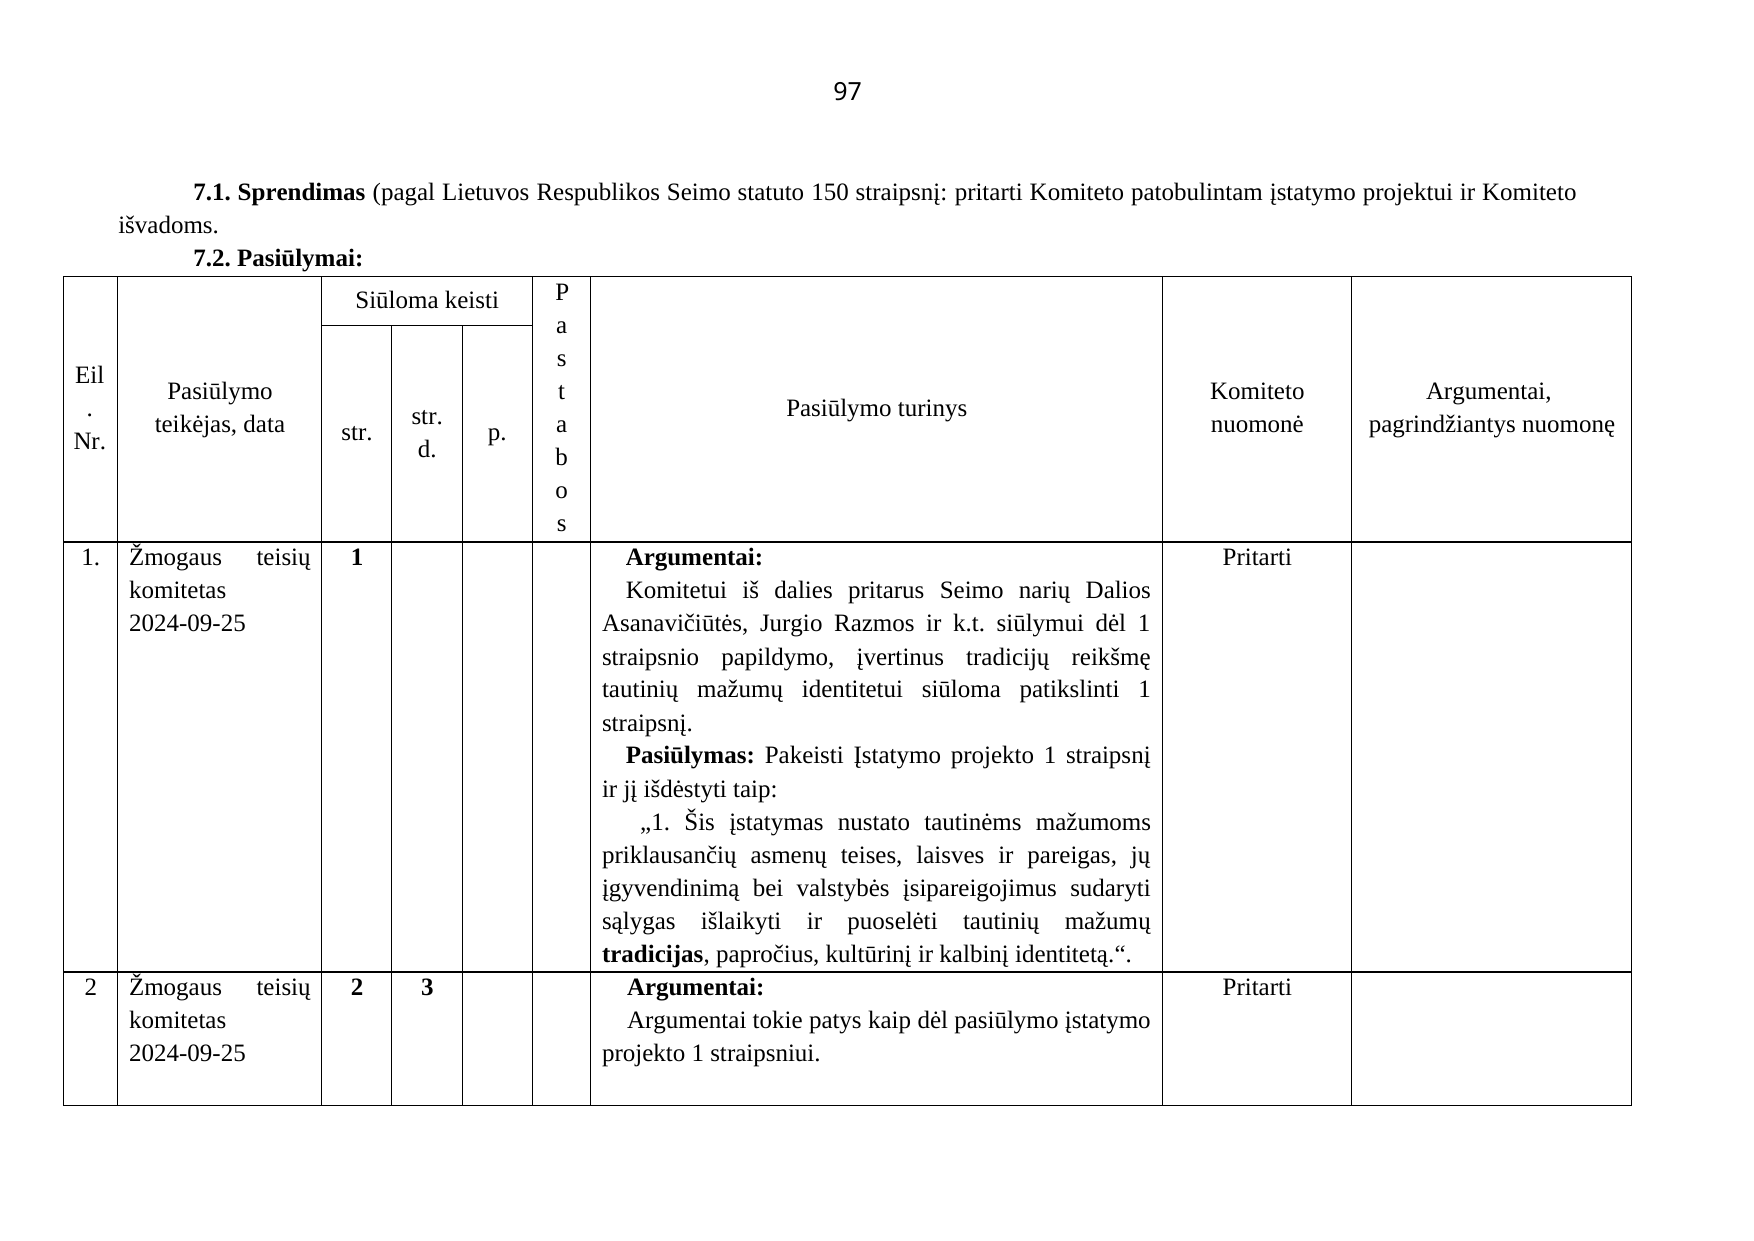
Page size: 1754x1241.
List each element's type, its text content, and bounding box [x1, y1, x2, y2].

table_cell [463, 973, 532, 1104]
table_cell 2 [64, 973, 117, 1104]
table_cell [392, 543, 462, 971]
text 7.1. Sprendimas (pagal Lietuvos Respublikos Seimo statuto 150 straipsnį: pritarti Komiteto patobulintam įstatymo projektui ir Komiteto išvadoms. [118, 177, 1577, 239]
table_cell 2 [322, 973, 391, 1104]
table_cell 3 [392, 973, 462, 1104]
table_cell 1 [322, 543, 391, 971]
table_header Pasiūlymo turinys [591, 277, 1162, 541]
table_header Siūloma keisti [322, 277, 532, 325]
table_cell str. [322, 326, 391, 541]
table_cell [1352, 973, 1631, 1104]
table_cell [1352, 543, 1631, 971]
table_cell [463, 543, 532, 971]
table_cell 1. [64, 543, 117, 971]
table_cell Pritarti [1163, 973, 1351, 1104]
text 7.2. Pasiūlymai: [118, 243, 1577, 272]
table_cell [533, 973, 590, 1104]
table_header Eil. Nr. [64, 277, 117, 541]
table_header Pasiūlymo teikėjas, data [118, 277, 321, 541]
table_cell str. d. [392, 326, 462, 541]
table_cell Argumentai: Argumentai tokie patys kaip dėl pasiūlymo įstatymo projekto 1 straipsniui. [591, 973, 1162, 1104]
table_cell Žmogaus teisių komitetas 2024-09-25 [118, 543, 321, 971]
table_cell Argumentai: Komitetui iš dalies pritarus Seimo narių Dalios Asanavičiūtės, Jurgio Razmos ir k.t. siūlymui dėl 1 straipsnio papildymo, įvertinus tradicijų reikšmę tautinių mažumų identitetui siūloma patikslinti 1 straipsnį. Pasiūlymas: Pakeisti Įstatymo projekto 1 straipsnį ir jį išdėstyti taip: „1. Šis įstatymas nustato tautinėms mažumoms priklausančių asmenų teises, laisves ir pareigas, jų įgyvendinimą bei valstybės įsipareigojimus sudaryti sąlygas išlaikyti ir puoselėti tautinių mažumų tradicijas, papročius, kultūrinį ir kalbinį identitetą.“. [591, 543, 1162, 971]
table_cell Žmogaus teisių komitetas 2024-09-25 [118, 973, 321, 1104]
table_header Argumentai, pagrindžiantys nuomonę [1352, 277, 1631, 541]
table_header Pastabos [533, 277, 590, 541]
table_cell Pritarti [1163, 543, 1351, 971]
table_header Komiteto nuomonė [1163, 277, 1351, 541]
table_cell [533, 543, 590, 971]
table_cell p. [463, 326, 532, 541]
